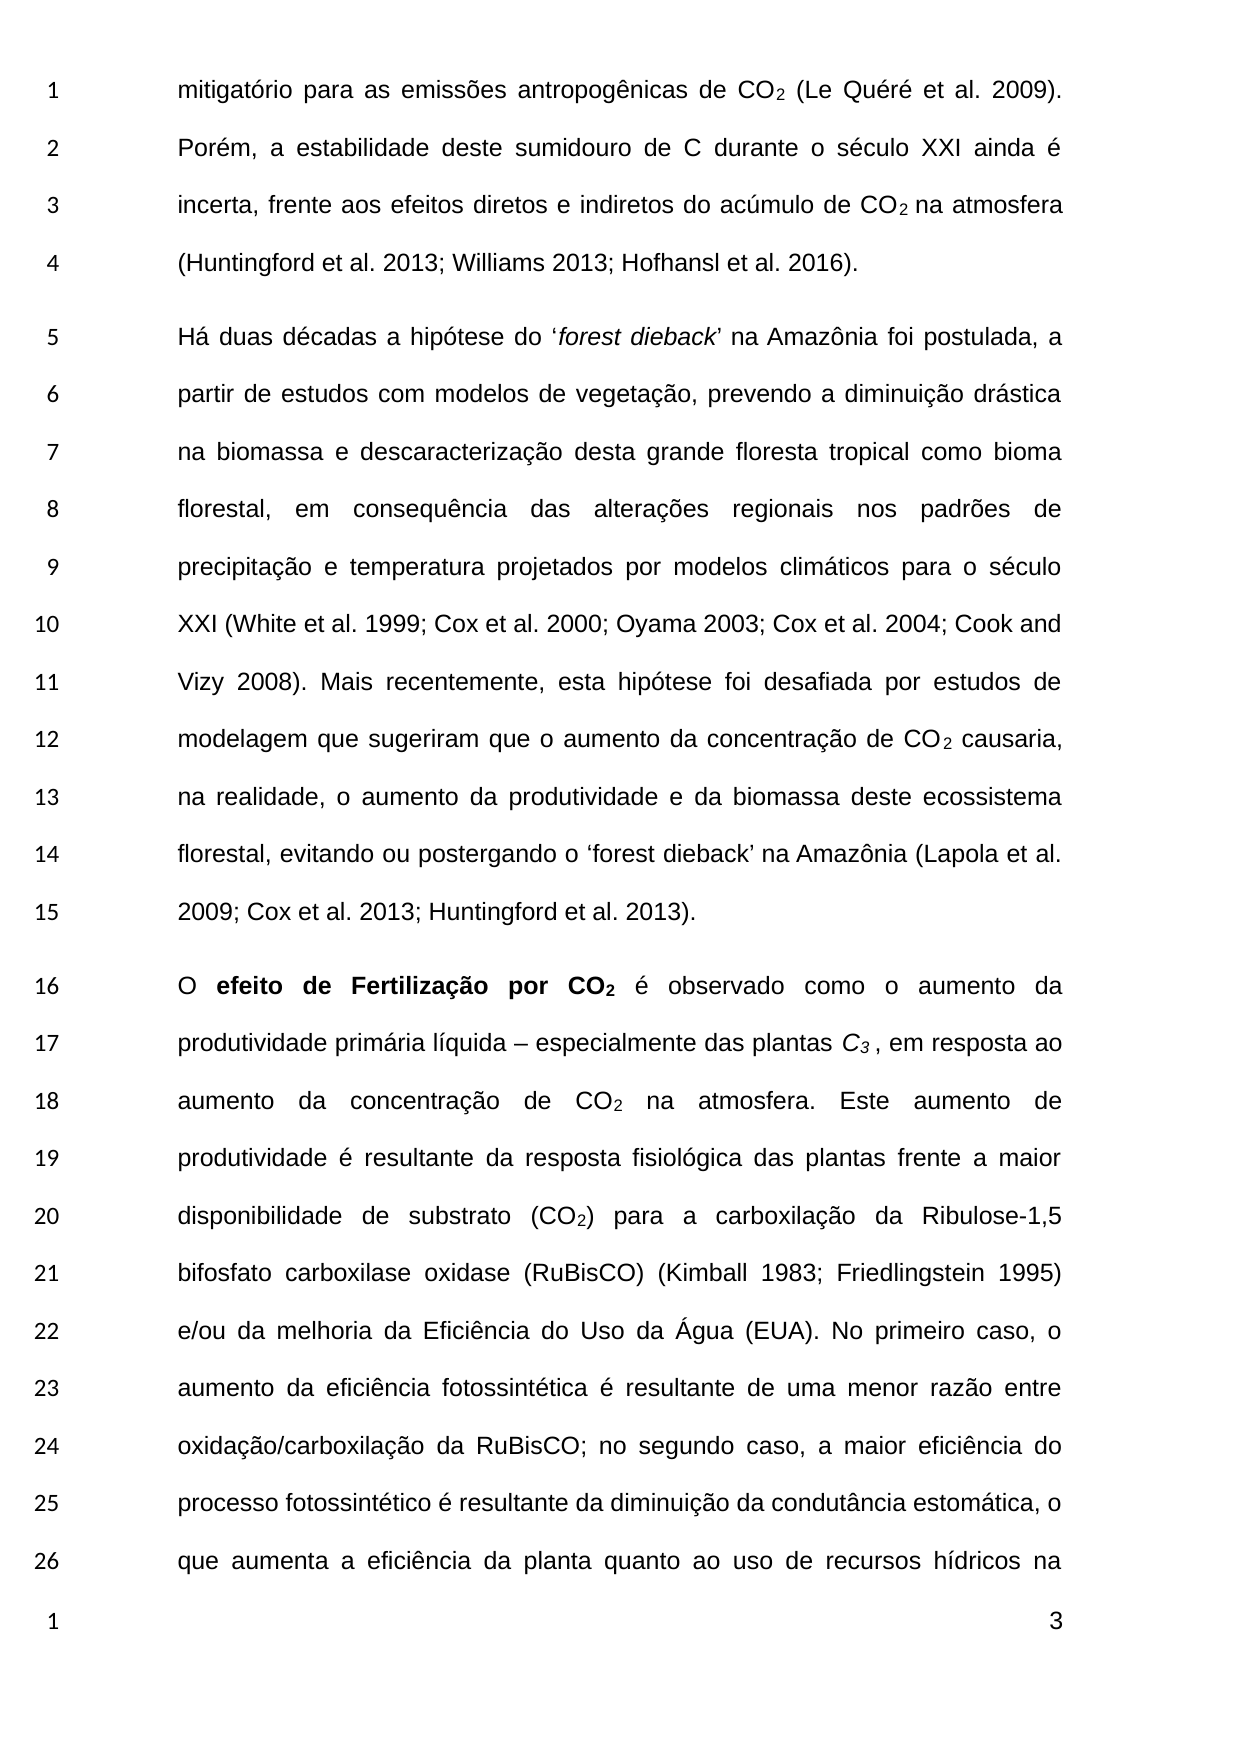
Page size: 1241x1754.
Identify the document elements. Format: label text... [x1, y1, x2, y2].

text O efeito de Fertilização por CO2 é observado como o aumento da produtividade primária líquida – especialmente das plantas C3 , em resposta ao aumento da concentração de CO2 na atmosfera. Este aumento de produtividade é resultante da resposta fisiológica das plantas frente a maior disponibilidade de substrato (CO2) para a carboxilação da Ribulose-1,5 bifosfato carboxilase oxidase (RuBisCO) (Kimball 1983; Friedlingstein 1995) e/ou da melhoria da Eficiência do Uso da Água (EUA). No primeiro caso, o aumento da eficiência fotossintética é resultante de uma menor razão entre oxidação/carboxilação da RuBisCO; no segundo caso, a maior eficiência do processo fotossintético é resultante da diminuição da condutância estomática, o que aumenta a eficiência da planta quanto ao uso de recursos hídricos na [177, 971, 1063, 1574]
text mitigatório para as emissões antropogênicas de CO2 (Le Quéré et al. 2009). Porém, a estabilidade deste sumidouro de C durante o século XXI ainda é incerta, frente aos efeitos diretos e indiretos do acúmulo de CO2 na atmosfera (Huntingford et al. 2013; Williams 2013; Hofhansl et al. 2016). [177, 75, 1063, 276]
text Há duas décadas a hipótese do ‘forest dieback’ na Amazônia foi postulada, a partir de estudos com modelos de vegetação, prevendo a diminuição drástica na biomassa e descaracterização desta grande floresta tropical como bioma florestal, em consequência das alterações regionais nos padrões de precipitação e temperatura projetados por modelos climáticos para o século XXI (White et al. 1999; Cox et al. 2000; Oyama 2003; Cox et al. 2004; Cook and Vizy 2008). Mais recentemente, esta hipótese foi desafiada por estudos de modelagem que sugeriram que o aumento da concentração de CO2 causaria, na realidade, o aumento da produtividade e da biomassa deste ecossistema florestal, evitando ou postergando o ‘forest dieback’ na Amazônia (Lapola et al. 2009; Cox et al. 2013; Huntingford et al. 2013). [177, 322, 1063, 925]
